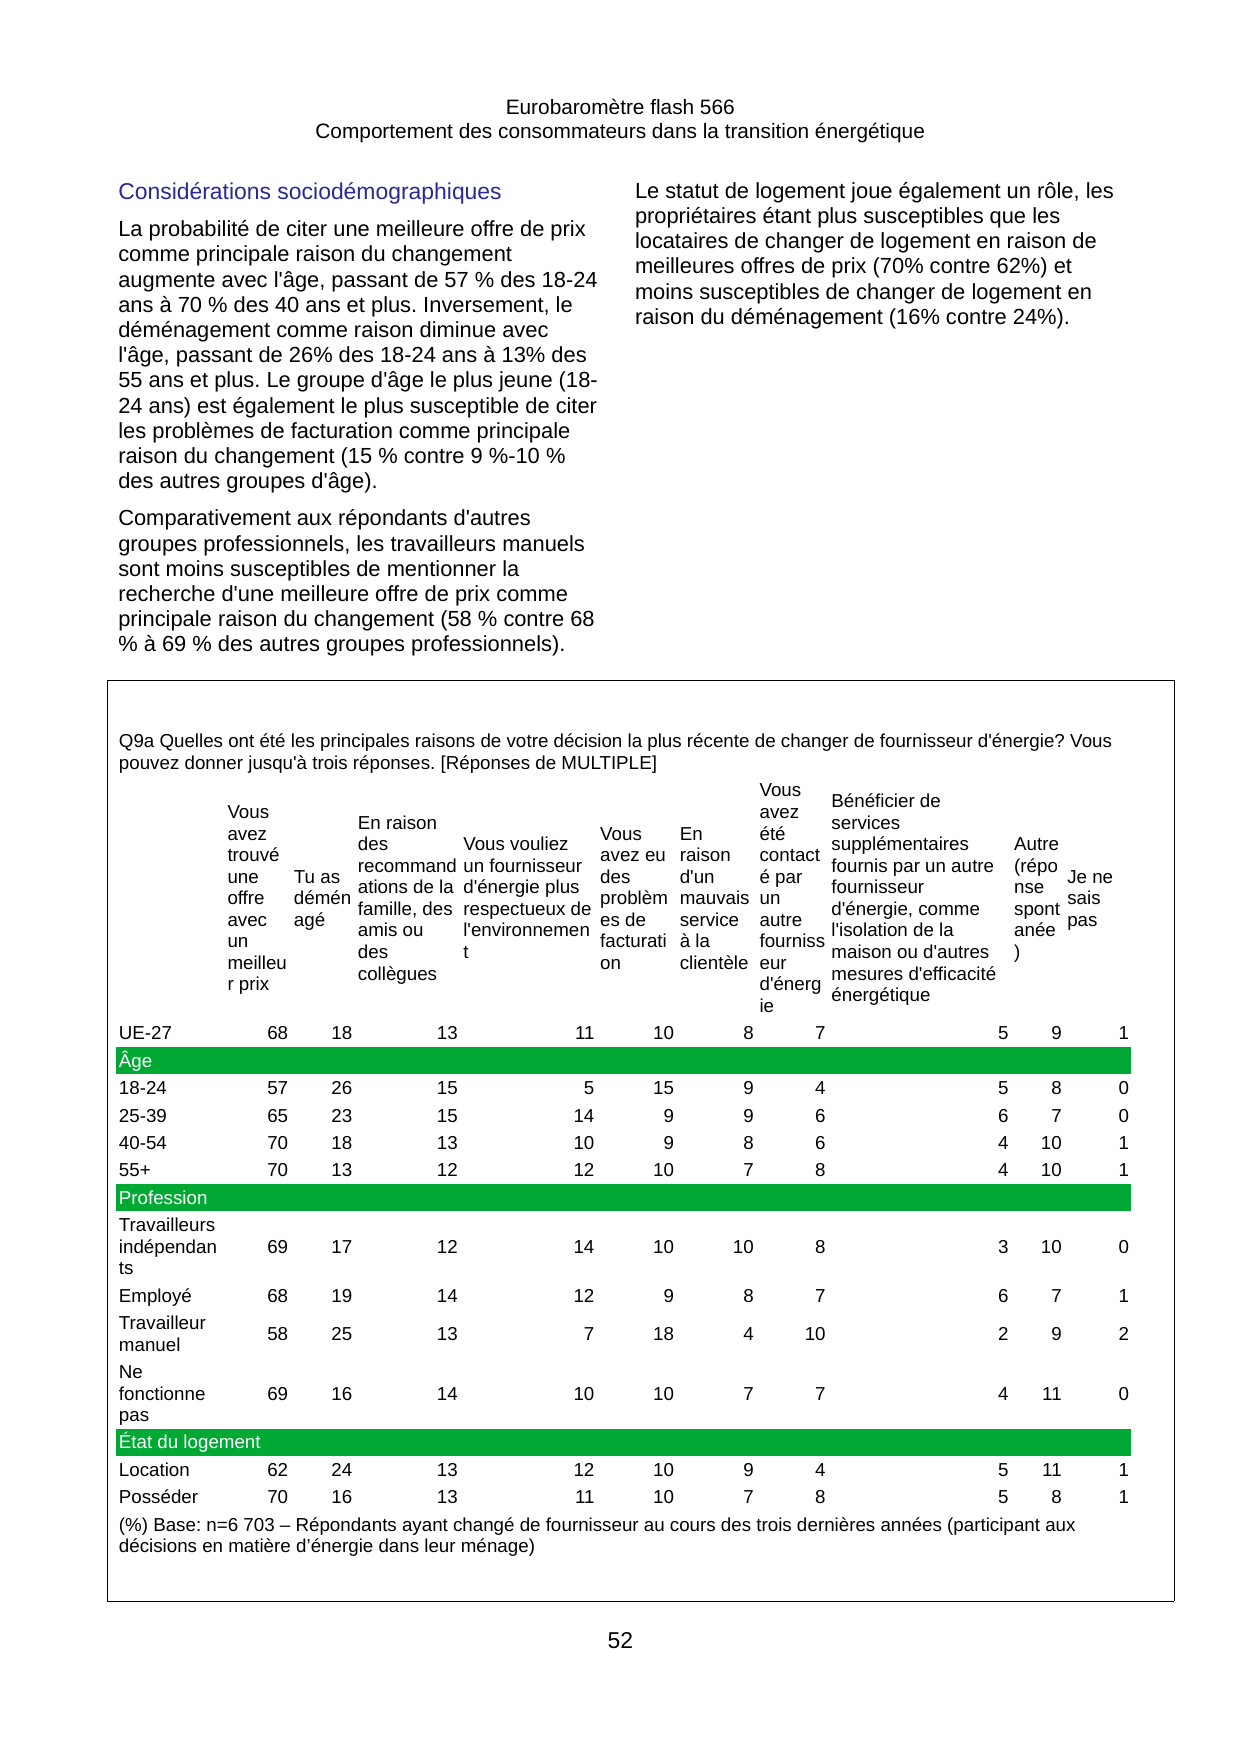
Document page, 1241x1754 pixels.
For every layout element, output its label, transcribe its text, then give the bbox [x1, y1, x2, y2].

text Le statut de logement joue également un rôle, les propriétaires étant plus susceptibles que les locataires de changer de logement en raison de meilleures offres de prix (70% contre 62%) et moins susceptibles de changer de logement en raison du déménagement (16% contre 24%). [635, 178, 1122, 329]
table_cell 14 [355, 1282, 460, 1309]
table_cell Ne fonctionne pas [116, 1358, 224, 1428]
table_cell 13 [355, 1309, 460, 1358]
table_cell 6 [756, 1129, 828, 1156]
table_cell 57 [224, 1074, 291, 1101]
table_cell En raison d'un mauvais service à la clientèle [677, 776, 756, 1019]
table_cell 10 [1011, 1211, 1064, 1282]
table_cell 1 [1064, 1483, 1131, 1511]
table_cell 11 [1011, 1358, 1064, 1428]
table_cell 7 [1011, 1282, 1064, 1309]
table_cell 8 [756, 1483, 828, 1511]
table_cell 7 [677, 1156, 756, 1184]
table_cell 1 [1064, 1282, 1131, 1309]
table_cell Travailleur manuel [116, 1309, 224, 1358]
table_cell 7 [756, 1019, 828, 1047]
table_cell 4 [756, 1456, 828, 1483]
table_cell 4 [828, 1129, 1011, 1156]
table_cell 23 [291, 1101, 355, 1129]
table_cell 3 [828, 1211, 1011, 1282]
table_cell 12 [460, 1282, 597, 1309]
table_cell 9 [677, 1456, 756, 1483]
table_cell Vous avez été contacté par un autre fournisseur d'énergie [756, 776, 828, 1019]
table_cell 65 [224, 1101, 291, 1129]
table_cell 4 [828, 1156, 1011, 1184]
table_cell Vous avez trouvé une offre avec un meilleur prix [224, 776, 291, 1019]
table_cell 16 [291, 1358, 355, 1428]
table_cell 18-24 [116, 1074, 224, 1101]
table_cell 13 [291, 1156, 355, 1184]
table_cell 1 [1064, 1156, 1131, 1184]
table_cell 14 [460, 1101, 597, 1129]
table_cell 5 [828, 1456, 1011, 1483]
table_cell 1 [1064, 1129, 1131, 1156]
text Comparativement aux répondants d'autres groupes professionnels, les travailleurs manuels sont moins susceptibles de mentionner la recherche d'une meilleure offre de prix comme principale raison du changement (58 % contre 68 % à 69 % des autres groupes professionnels). [118, 505, 605, 656]
table_cell 7 [1011, 1101, 1064, 1129]
table_cell 10 [597, 1211, 677, 1282]
text La probabilité de citer une meilleure offre de prix comme principale raison du changement augmente avec l'âge, passant de 57 % des 18-24 ans à 70 % des 40 ans et plus. Inversement, le déménagement comme raison diminue avec l'âge, passant de 26% des 18-24 ans à 13% des 55 ans et plus. Le groupe d'âge le plus jeune (18-24 ans) est également le plus susceptible de citer les problèmes de facturation comme principale raison du changement (15 % contre 9 %-10 % des autres groupes d'âge). [118, 216, 605, 493]
table_cell 10 [597, 1456, 677, 1483]
table_cell Tu as déménagé [291, 776, 355, 1019]
table_cell 9 [597, 1101, 677, 1129]
table_cell 25-39 [116, 1101, 224, 1129]
table_cell [116, 776, 224, 1019]
table_cell Location [116, 1456, 224, 1483]
table_cell 25 [291, 1309, 355, 1358]
table_cell 68 [224, 1019, 291, 1047]
table_cell 18 [597, 1309, 677, 1358]
table_cell 8 [1011, 1074, 1064, 1101]
table_cell 4 [677, 1309, 756, 1358]
table_cell 0 [1064, 1358, 1131, 1428]
table_cell 9 [1011, 1019, 1064, 1047]
table_cell En raison des recommandations de la famille, des amis ou des collègues [355, 776, 460, 1019]
table_cell Posséder [116, 1483, 224, 1511]
table_cell 19 [291, 1282, 355, 1309]
table_cell 7 [460, 1309, 597, 1358]
table_cell 13 [355, 1456, 460, 1483]
table_cell 12 [460, 1456, 597, 1483]
table_cell 18 [291, 1129, 355, 1156]
table_cell 62 [224, 1456, 291, 1483]
table_cell 2 [828, 1309, 1011, 1358]
table_cell 10 [597, 1019, 677, 1047]
table_cell 6 [828, 1101, 1011, 1129]
table_cell 5 [828, 1074, 1011, 1101]
table_cell 5 [828, 1483, 1011, 1511]
table_cell 4 [828, 1358, 1011, 1428]
table_cell 16 [291, 1483, 355, 1511]
table_cell 8 [1011, 1483, 1064, 1511]
table_cell 9 [677, 1101, 756, 1129]
table_cell 68 [224, 1282, 291, 1309]
table_cell 5 [460, 1074, 597, 1101]
table_cell Vous vouliez un fournisseur d'énergie plus respectueux de l'environnement [460, 776, 597, 1019]
table_cell 4 [756, 1074, 828, 1101]
table_cell 10 [1011, 1129, 1064, 1156]
table_cell 12 [355, 1211, 460, 1282]
table_cell 69 [224, 1358, 291, 1428]
table_cell 9 [677, 1074, 756, 1101]
table_cell 26 [291, 1074, 355, 1101]
table_cell 7 [677, 1358, 756, 1428]
table_cell 10 [597, 1483, 677, 1511]
table_cell Profession [116, 1184, 1131, 1211]
table_cell Employé [116, 1282, 224, 1309]
table_cell Âge [116, 1047, 1131, 1074]
table_cell 9 [597, 1282, 677, 1309]
table_cell 7 [677, 1483, 756, 1511]
table_cell 10 [597, 1156, 677, 1184]
table_cell 1 [1064, 1019, 1131, 1047]
text Considérations sociodémographiques [118, 178, 605, 204]
table_header Q9a Quelles ont été les principales raisons de votre décision la plus récente de changer de fournisseur d'énergie? Vous pouvez donner jusqu'à trois réponses. [Réponses de MULTIPLE] [116, 727, 1131, 776]
table_cell 11 [460, 1483, 597, 1511]
table_cell 40-54 [116, 1129, 224, 1156]
table_cell 24 [291, 1456, 355, 1483]
table_cell 69 [224, 1211, 291, 1282]
table_cell 70 [224, 1129, 291, 1156]
table_cell 10 [597, 1358, 677, 1428]
table_cell 55+ [116, 1156, 224, 1184]
table_cell 58 [224, 1309, 291, 1358]
table_cell 0 [1064, 1074, 1131, 1101]
table_cell 13 [355, 1129, 460, 1156]
table_cell Je ne sais pas [1064, 776, 1131, 1019]
table_cell 1 [1064, 1456, 1131, 1483]
table_cell 10 [1011, 1156, 1064, 1184]
table_cell 18 [291, 1019, 355, 1047]
table_cell 7 [756, 1282, 828, 1309]
table_cell 0 [1064, 1101, 1131, 1129]
table_cell 70 [224, 1483, 291, 1511]
table_cell 14 [355, 1358, 460, 1428]
table_cell UE-27 [116, 1019, 224, 1047]
table_cell 13 [355, 1483, 460, 1511]
table_cell Travailleurs indépendants [116, 1211, 224, 1282]
table_cell 14 [460, 1211, 597, 1282]
table_cell 15 [355, 1074, 460, 1101]
table_cell État du logement [116, 1429, 1131, 1456]
table_cell 15 [597, 1074, 677, 1101]
table_cell Autre (réponse spontanée) [1011, 776, 1064, 1019]
table_cell 12 [460, 1156, 597, 1184]
table_cell 8 [677, 1129, 756, 1156]
table_cell 2 [1064, 1309, 1131, 1358]
table_cell 0 [1064, 1211, 1131, 1282]
table_cell 6 [828, 1282, 1011, 1309]
table_cell 12 [355, 1156, 460, 1184]
table_cell 11 [1011, 1456, 1064, 1483]
table_cell 10 [677, 1211, 756, 1282]
table_cell (%) Base: n=6 703 – Répondants ayant changé de fournisseur au cours des trois dernières années (participant aux décisions en matière d’énergie dans leur ménage) [116, 1511, 1131, 1559]
table_cell 13 [355, 1019, 460, 1047]
table_cell 10 [460, 1358, 597, 1428]
table_cell 10 [460, 1129, 597, 1156]
table_cell 8 [756, 1211, 828, 1282]
table_cell 8 [677, 1019, 756, 1047]
table_cell 6 [756, 1101, 828, 1129]
table_cell 5 [828, 1019, 1011, 1047]
table_cell 10 [756, 1309, 828, 1358]
table_cell 70 [224, 1156, 291, 1184]
table_cell 8 [756, 1156, 828, 1184]
table_cell 15 [355, 1101, 460, 1129]
table_cell 7 [756, 1358, 828, 1428]
table_cell Bénéficier de services supplémentaires fournis par un autre fournisseur d'énergie, comme l'isolation de la maison ou d'autres mesures d'efficacité énergétique [828, 776, 1011, 1019]
table_cell 9 [1011, 1309, 1064, 1358]
table_cell 8 [677, 1282, 756, 1309]
text [108, 681, 1174, 1601]
table_cell 9 [597, 1129, 677, 1156]
table_cell 17 [291, 1211, 355, 1282]
table_cell Vous avez eu des problèmes de facturation [597, 776, 677, 1019]
table_cell 11 [460, 1019, 597, 1047]
